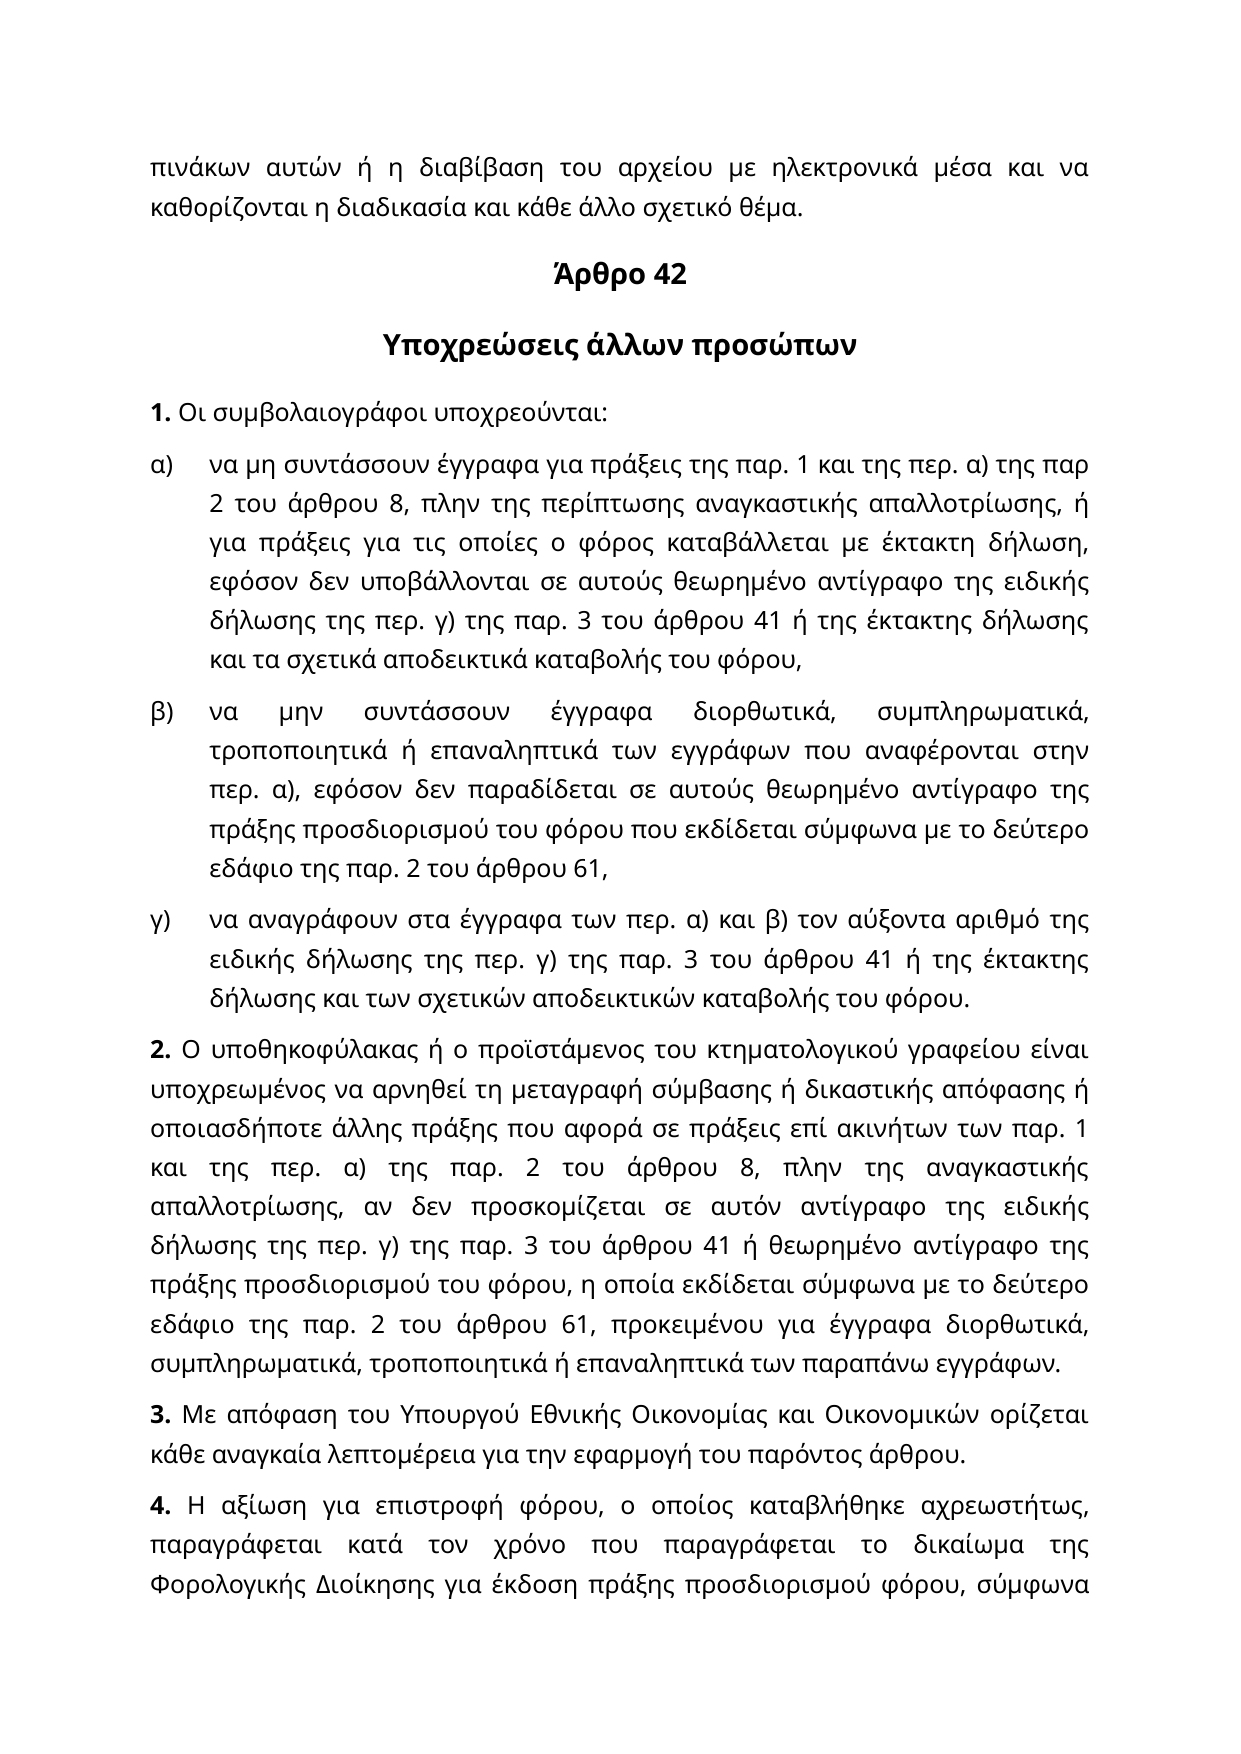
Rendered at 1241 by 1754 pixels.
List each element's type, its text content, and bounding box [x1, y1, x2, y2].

subtitle Άρθρο 42 [150, 253, 1090, 293]
list γ) να αναγράφουν στα έγγραφα των περ. α) και β) τον αύξοντα αριθμό της ειδικής δήλωσης της περ. γ) της παρ. 3 του άρθρου 41 ή της έκτακτης δήλωσης και των σχετικών αποδεικτικών καταβολής του φόρου. [150, 902, 1090, 1014]
list β) να μην συντάσσουν έγγραφα διορθωτικά, συμπληρωματικά, τροποποιητικά ή επαναληπτικά των εγγράφων που αναφέρονται στην περ. α), εφόσον δεν παραδίδεται σε αυτούς θεωρημένο αντίγραφο της πράξης προσδιορισμού του φόρου που εκδίδεται σύμφωνα με το δεύτερο εδάφιο της παρ. 2 του άρθρου 61, [150, 694, 1090, 884]
text 1. Οι συμβολαιογράφοι υποχρεούνται: [150, 394, 1090, 429]
text 3. Με απόφαση του Υπουργού Εθνικής Οικονομίας και Οικονομικών ορίζεται κάθε αναγκαία λεπτομέρεια για την εφαρμογή του παρόντος άρθρου. [150, 1397, 1090, 1470]
list α) να μη συντάσσουν έγγραφα για πράξεις της παρ. 1 και της περ. α) της παρ 2 του άρθρου 8, πλην της περίπτωσης αναγκαστικής απαλλοτρίωσης, ή για πράξεις για τις οποίες ο φόρος καταβάλλεται με έκτακτη δήλωση, εφόσον δεν υποβάλλονται σε αυτούς θεωρημένο αντίγραφο της ειδικής δήλωσης της περ. γ) της παρ. 3 του άρθρου 41 ή της έκτακτης δήλωσης και τα σχετικά αποδεικτικά καταβολής του φόρου, [150, 446, 1090, 676]
subtitle Υποχρεώσεις άλλων προσώπων [150, 324, 1090, 364]
text 4. Η αξίωση για επιστροφή φόρου, ο οποίος καταβλήθηκε αχρεωστήτως, παραγράφεται κατά τον χρόνο που παραγράφεται το δικαίωμα της Φορολογικής Διοίκησης για έκδοση πράξης προσδιορισμού φόρου, σύμφωνα [150, 1488, 1090, 1600]
text πινάκων αυτών ή η διαβίβαση του αρχείου με ηλεκτρονικά μέσα και να καθορίζονται η διαδικασία και κάθε άλλο σχετικό θέμα. [150, 150, 1090, 223]
text 2. Ο υποθηκοφύλακας ή ο προϊστάμενος του κτηματολογικού γραφείου είναι υποχρεωμένος να αρνηθεί τη μεταγραφή σύμβασης ή δικαστικής απόφασης ή οποιασδήποτε άλλης πράξης που αφορά σε πράξεις επί ακινήτων των παρ. 1 και της περ. α) της παρ. 2 του άρθρου 8, πλην της αναγκαστικής απαλλοτρίωσης, αν δεν προσκομίζεται σε αυτόν αντίγραφο της ειδικής δήλωσης της περ. γ) της παρ. 3 του άρθρου 41 ή θεωρημένο αντίγραφο της πράξης προσδιορισμού του φόρου, η οποία εκδίδεται σύμφωνα με το δεύτερο εδάφιο της παρ. 2 του άρθρου 61, προκειμένου για έγγραφα διορθωτικά, συμπληρωματικά, τροποποιητικά ή επαναληπτικά των παραπάνω εγγράφων. [150, 1032, 1090, 1379]
